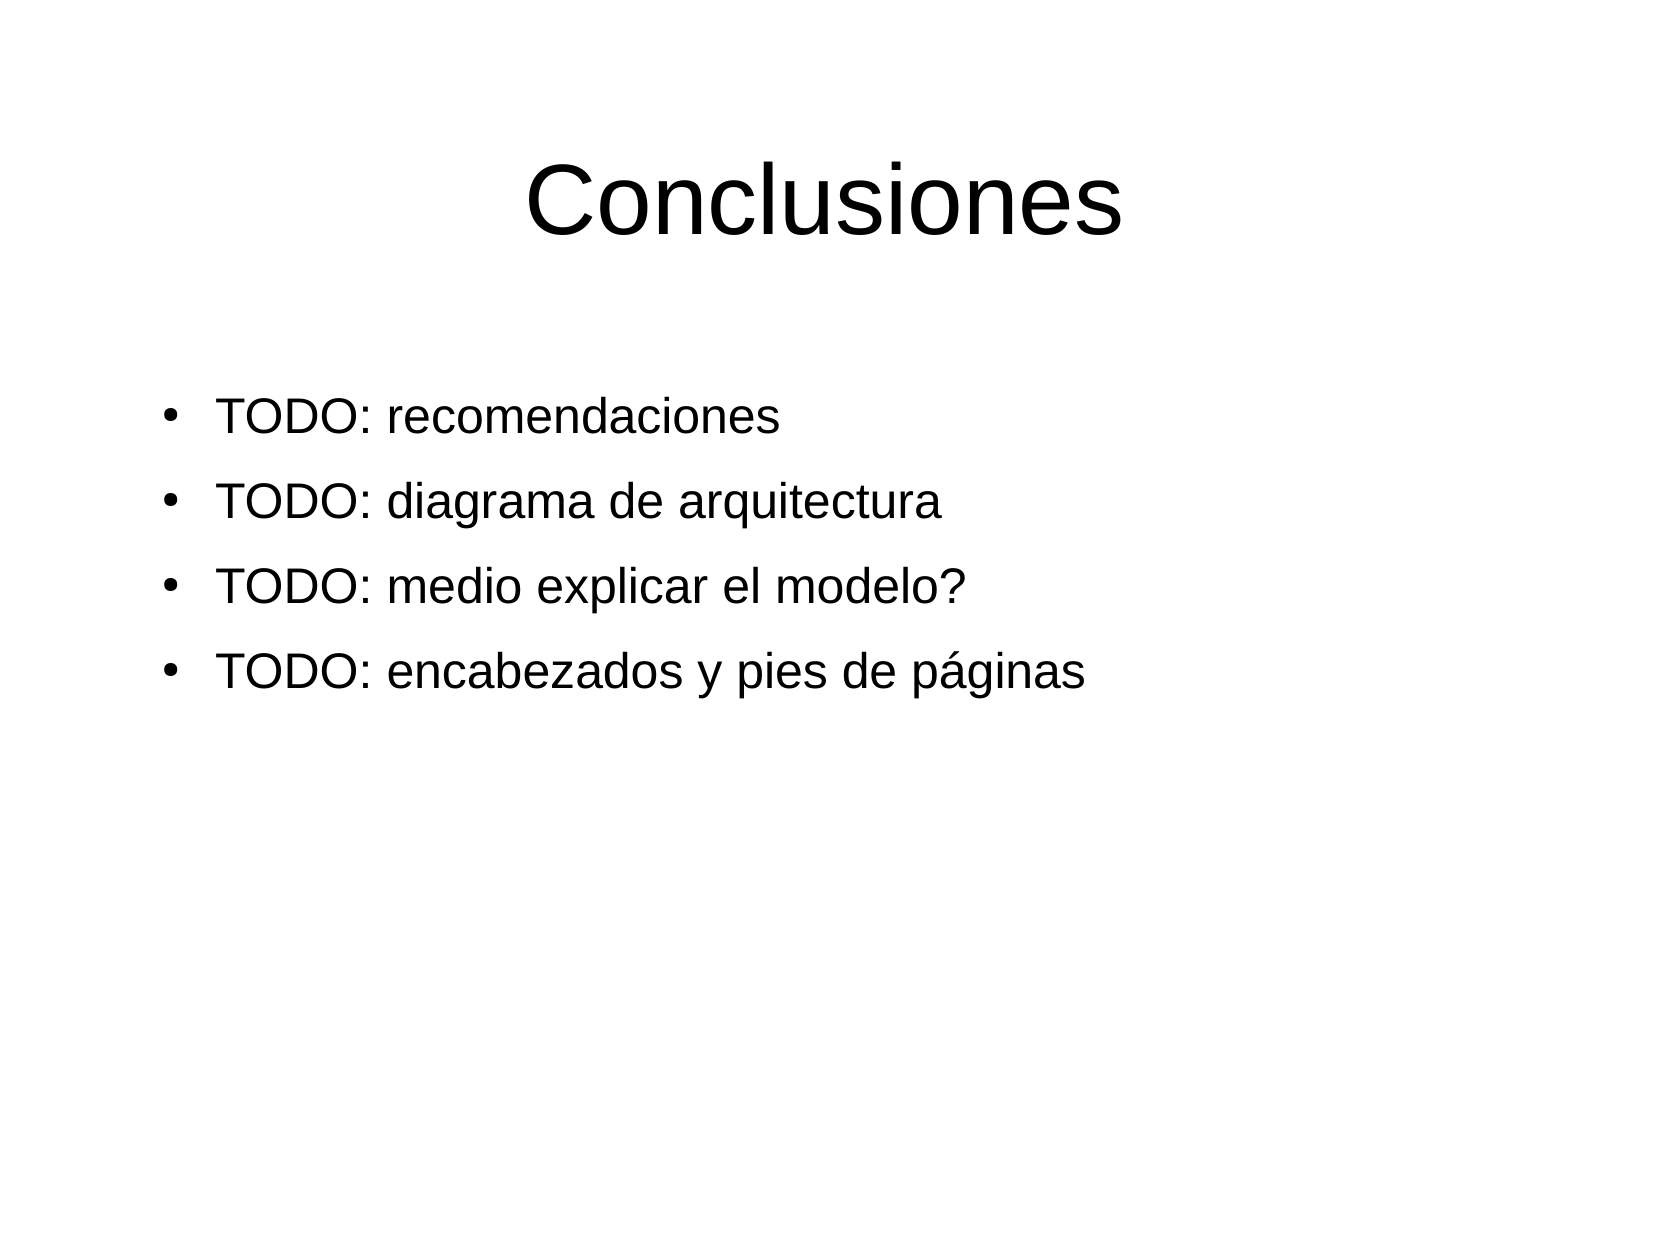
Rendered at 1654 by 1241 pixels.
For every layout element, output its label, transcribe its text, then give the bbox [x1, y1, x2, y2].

title Conclusiones [80, 96, 1569, 304]
list TODO: recomendaciones TODO: diagrama de arquitectura TODO: medio explicar el modelo? TODO: encabezados y pies de páginas [144, 297, 1525, 1135]
